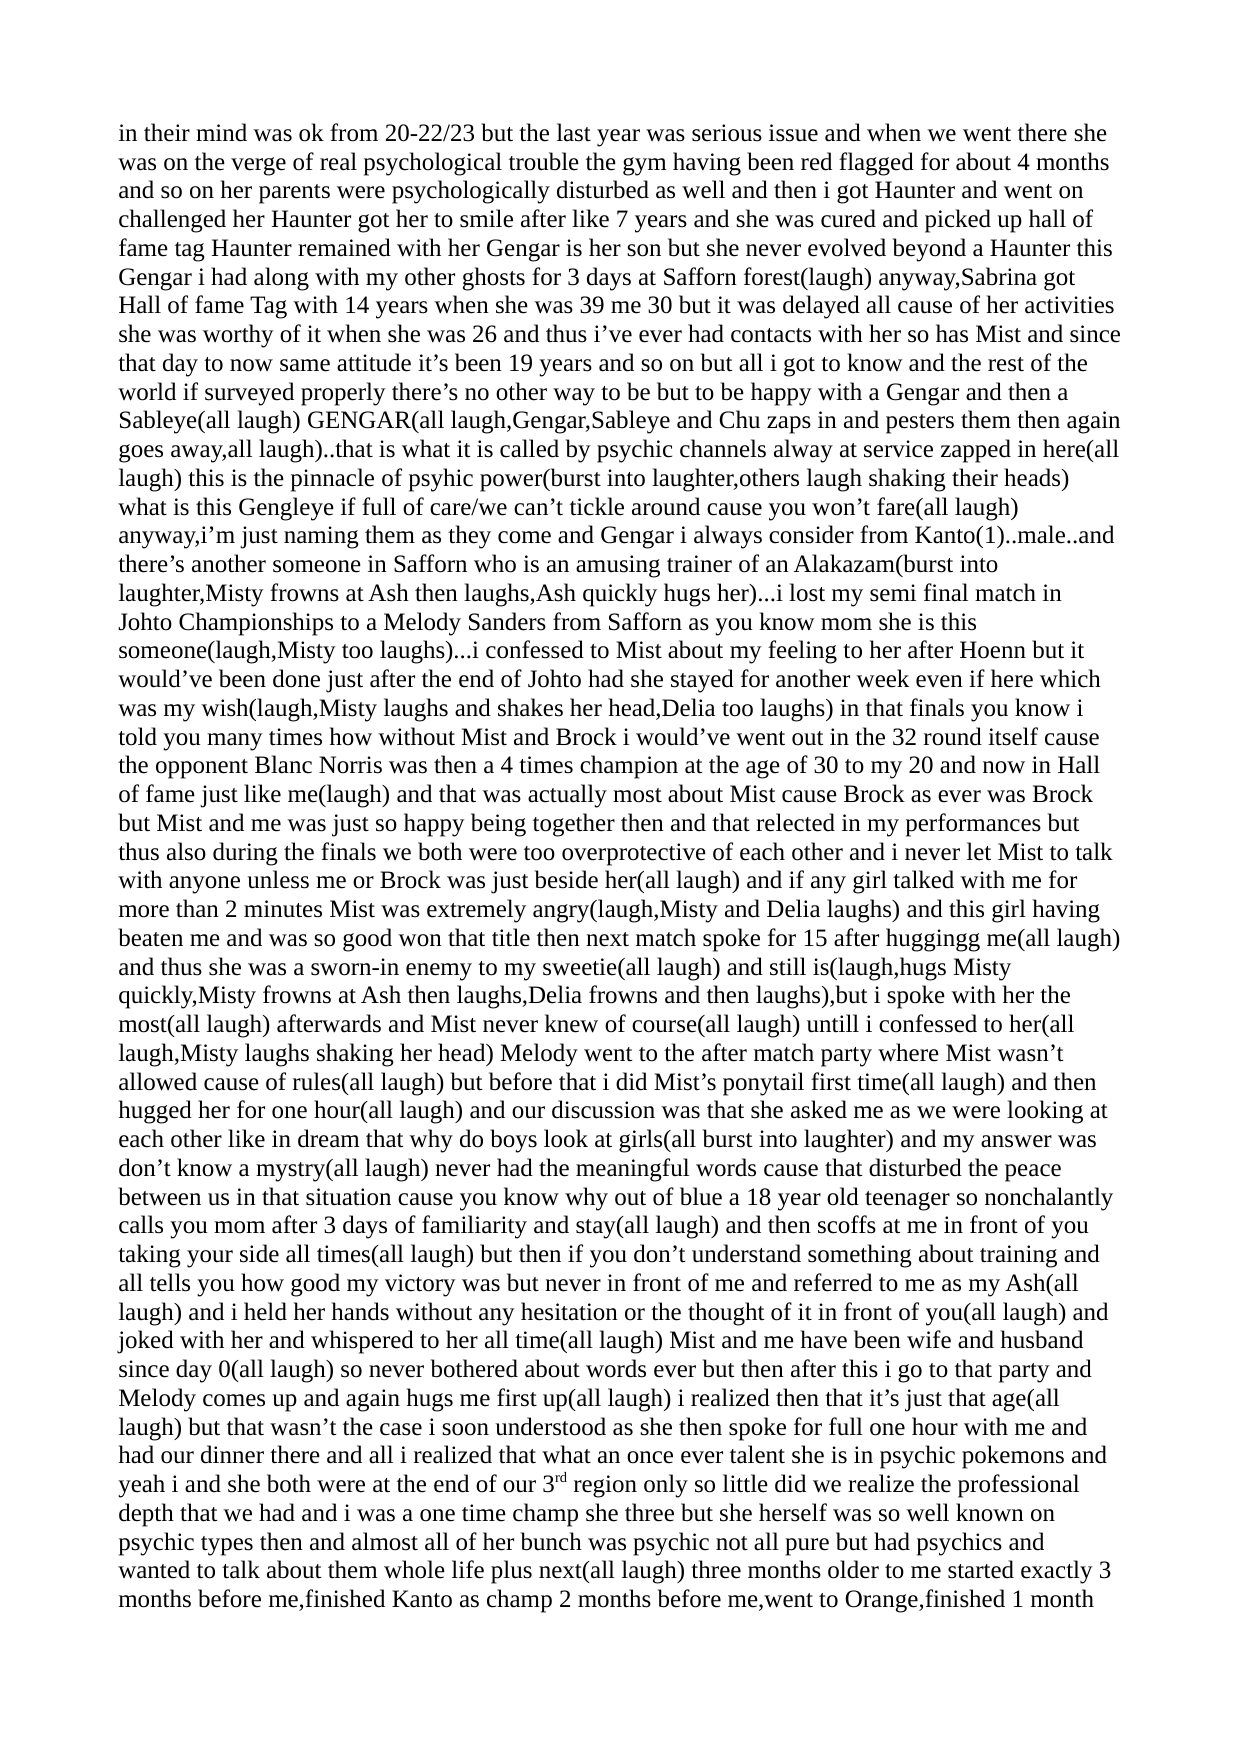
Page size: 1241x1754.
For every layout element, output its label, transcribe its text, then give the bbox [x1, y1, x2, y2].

text in their mind was ok from 20-22/23 but the last year was serious issue and when we went there she was on the verge of real psychological trouble the gym having been red flagged for about 4 months and so on her parents were psychologically disturbed as well and then i got Haunter and went on challenged her Haunter got her to smile after like 7 years and she was cured and picked up hall of fame tag Haunter remained with her Gengar is her son but she never evolved beyond a Haunter this Gengar i had along with my other ghosts for 3 days at Safforn forest(laugh) anyway,Sabrina got Hall of fame Tag with 14 years when she was 39 me 30 but it was delayed all cause of her activities she was worthy of it when she was 26 and thus i’ve ever had contacts with her so has Mist and since that day to now same attitude it’s been 19 years and so on but all i got to know and the rest of the world if surveyed properly there’s no other way to be but to be happy with a Gengar and then a Sableye(all laugh) GENGAR(all laugh,Gengar,Sableye and Chu zaps in and pesters them then again goes away,all laugh)..that is what it is called by psychic channels alway at service zapped in here(all laugh) this is the pinnacle of psyhic power(burst into laughter,others laugh shaking their heads) what is this Gengleye if full of care/we can’t tickle around cause you won’t fare(all laugh) anyway,i’m just naming them as they come and Gengar i always consider from Kanto(1)..male..and there’s another someone in Safforn who is an amusing trainer of an Alakazam(burst into laughter,Misty frowns at Ash then laughs,Ash quickly hugs her)...i lost my semi final match in Johto Championships to a Melody Sanders from Safforn as you know mom she is this someone(laugh,Misty too laughs)...i confessed to Mist about my feeling to her after Hoenn but it would’ve been done just after the end of Johto had she stayed for another week even if here which was my wish(laugh,Misty laughs and shakes her head,Delia too laughs) in that finals you know i told you many times how without Mist and Brock i would’ve went out in the 32 round itself cause the opponent Blanc Norris was then a 4 times champion at the age of 30 to my 20 and now in Hall of fame just like me(laugh) and that was actually most about Mist cause Brock as ever was Brock but Mist and me was just so happy being together then and that relected in my performances but thus also during the finals we both were too overprotective of each other and i never let Mist to talk with anyone unless me or Brock was just beside her(all laugh) and if any girl talked with me for more than 2 minutes Mist was extremely angry(laugh,Misty and Delia laughs) and this girl having beaten me and was so good won that title then next match spoke for 15 after huggingg me(all laugh) and thus she was a sworn-in enemy to my sweetie(all laugh) and still is(laugh,hugs Misty quickly,Misty frowns at Ash then laughs,Delia frowns and then laughs),but i spoke with her the most(all laugh) afterwards and Mist never knew of course(all laugh) untill i confessed to her(all laugh,Misty laughs shaking her head) Melody went to the after match party where Mist wasn’t allowed cause of rules(all laugh) but before that i did Mist’s ponytail first time(all laugh) and then hugged her for one hour(all laugh) and our discussion was that she asked me as we were looking at each other like in dream that why do boys look at girls(all burst into laughter) and my answer was don’t know a mystry(all laugh) never had the meaningful words cause that disturbed the peace between us in that situation cause you know why out of blue a 18 year old teenager so nonchalantly calls you mom after 3 days of familiarity and stay(all laugh) and then scoffs at me in front of you taking your side all times(all laugh) but then if you don’t understand something about training and all tells you how good my victory was but never in front of me and referred to me as my Ash(all laugh) and i held her hands without any hesitation or the thought of it in front of you(all laugh) and joked with her and whispered to her all time(all laugh) Mist and me have been wife and husband since day 0(all laugh) so never bothered about words ever but then after this i go to that party and Melody comes up and again hugs me first up(all laugh) i realized then that it’s just that age(all laugh) but that wasn’t the case i soon understood as she then spoke for full one hour with me and had our dinner there and all i realized that what an once ever talent she is in psychic pokemons and yeah i and she both were at the end of our 3rd region only so little did we realize the professional depth that we had and i was a one time champ she three but she herself was so well known on psychic types then and almost all of her bunch was psychic not all pure but had psychics and wanted to talk about them whole life plus next(all laugh) three months older to me started exactly 3 months before me,finished Kanto as champ 2 months before me,went to Orange,finished 1 month [118, 118, 1122, 1613]
